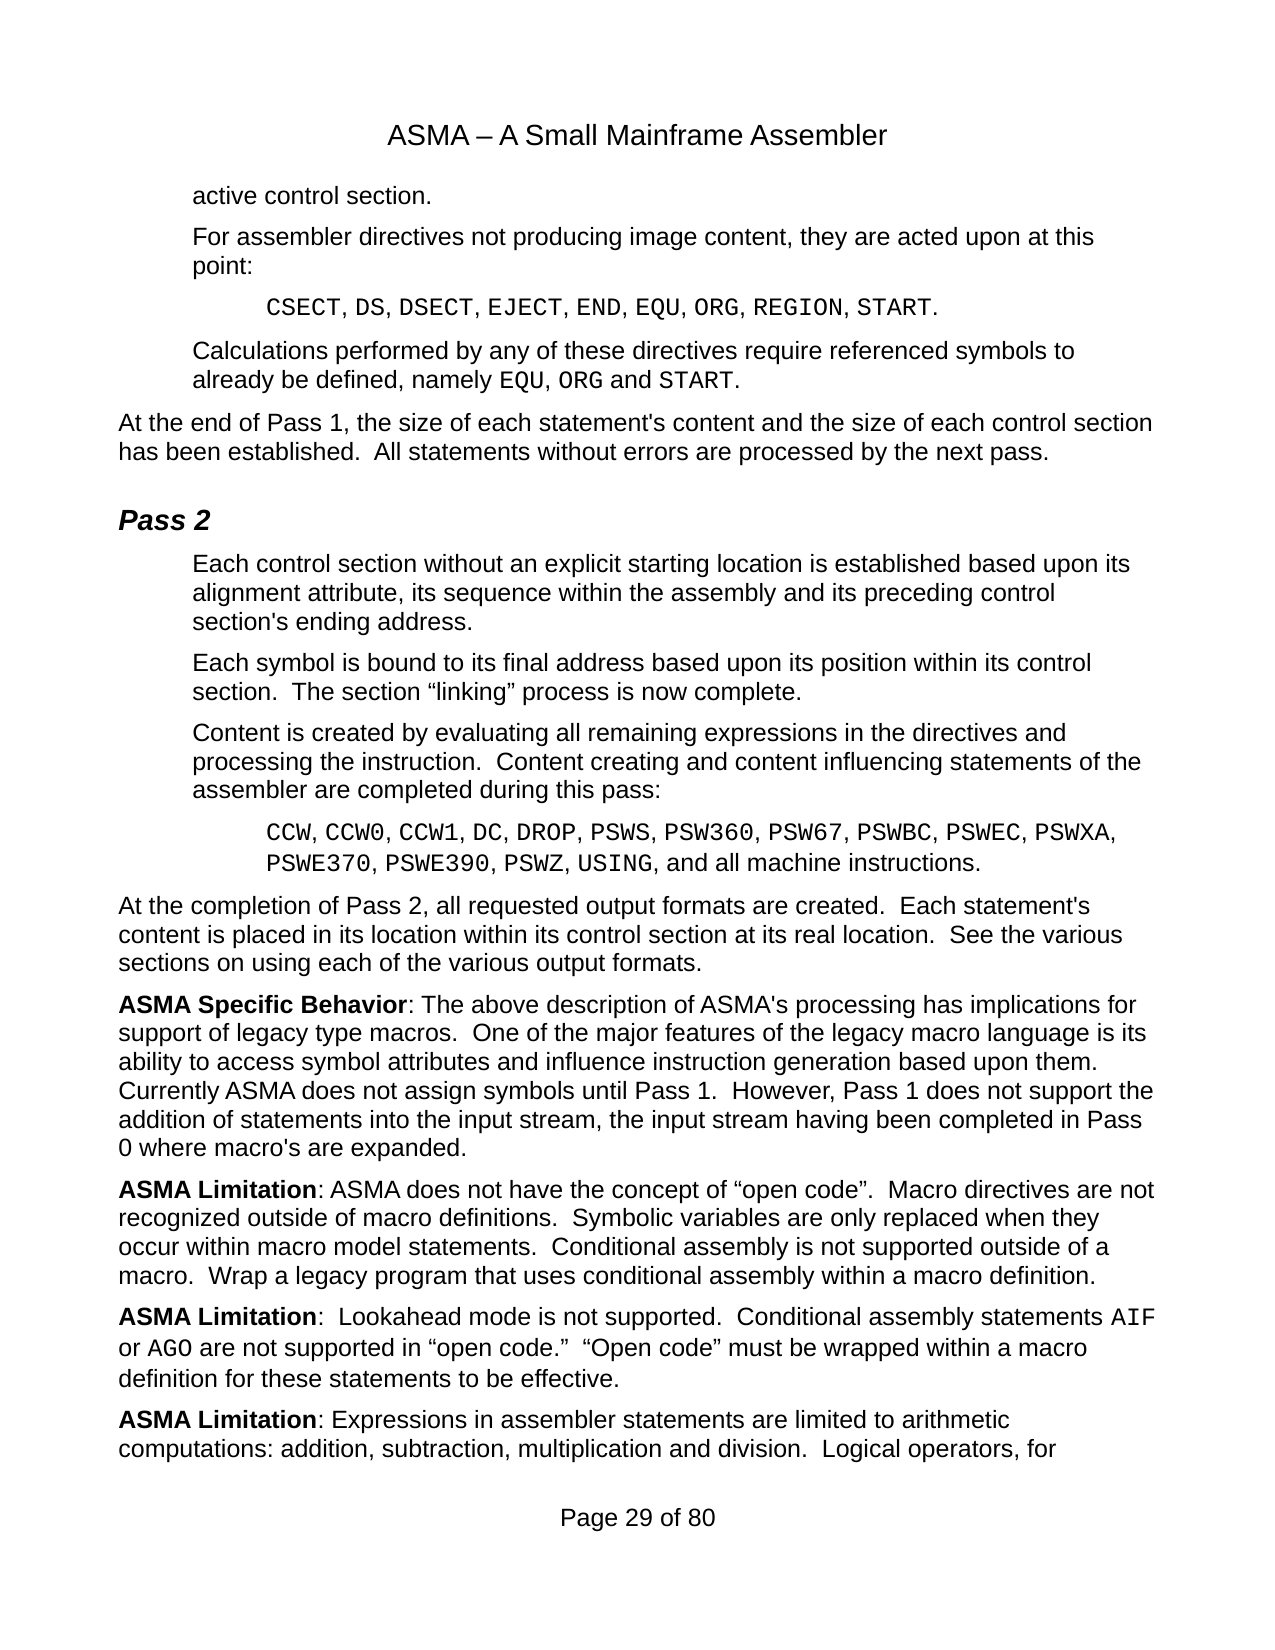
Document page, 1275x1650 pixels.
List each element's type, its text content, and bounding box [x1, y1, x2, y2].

text Each control section without an explicit starting location is established based upon its alignment attribute, its sequence within the assembly and its preceding control section's ending address. [192, 549, 1157, 635]
text CSECT, DS, DSECT, EJECT, END, EQU, ORG, REGION, START. [266, 292, 1157, 323]
text active control section. [192, 181, 1157, 210]
text At the completion of Pass 2, all requested output formats are created. Each statement's content is placed in its location within its control section at its real location. See the various sections on using each of the various output formats. [118, 891, 1157, 977]
text ASMA Limitation: Lookahead mode is not supported. Conditional assembly statements AIF or AGO are not supported in “open code.” “Open code” must be wrapped within a macro definition for these statements to be effective. [118, 1302, 1157, 1393]
text Calculations performed by any of these directives require referenced symbols to already be defined, namely EQU, ORG and START. [192, 336, 1157, 396]
subtitle Pass 2 [118, 503, 1157, 537]
text Content is created by evaluating all remaining expressions in the directives and processing the instruction. Content creating and content influencing statements of the assembler are completed during this pass: [192, 718, 1157, 804]
text ASMA Specific Behavior: The above description of ASMA's processing has implications for support of legacy type macros. One of the major features of the legacy macro language is its ability to access symbol attributes and influence instruction generation based upon them. Currently ASMA does not assign symbols until Pass 1. However, Pass 1 does not support the addition of statements into the input stream, the input stream having been completed in Pass 0 where macro's are expanded. [118, 990, 1157, 1162]
text At the end of Pass 1, the size of each statement's content and the size of each control section has been established. All statements without errors are processed by the next pass. [118, 408, 1157, 466]
text ASMA Limitation: Expressions in assembler statements are limited to arithmetic computations: addition, subtraction, multiplication and division. Logical operators, for [118, 1405, 1157, 1463]
text CCW, CCW0, CCW1, DC, DROP, PSWS, PSW360, PSW67, PSWBC, PSWEC, PSWXA, PSWE370, PSWE390, PSWZ, USING, and all machine instructions. [266, 817, 1157, 878]
text Each symbol is bound to its final address based upon its position within its control section. The section “linking” process is now complete. [192, 648, 1157, 705]
text For assembler directives not producing image content, they are acted upon at this point: [192, 222, 1157, 280]
text ASMA Limitation: ASMA does not have the concept of “open code”. Macro directives are not recognized outside of macro definitions. Symbolic variables are only replaced when they occur within macro model statements. Conditional assembly is not supported outside of a macro. Wrap a legacy program that uses conditional assembly within a macro definition. [118, 1175, 1157, 1290]
